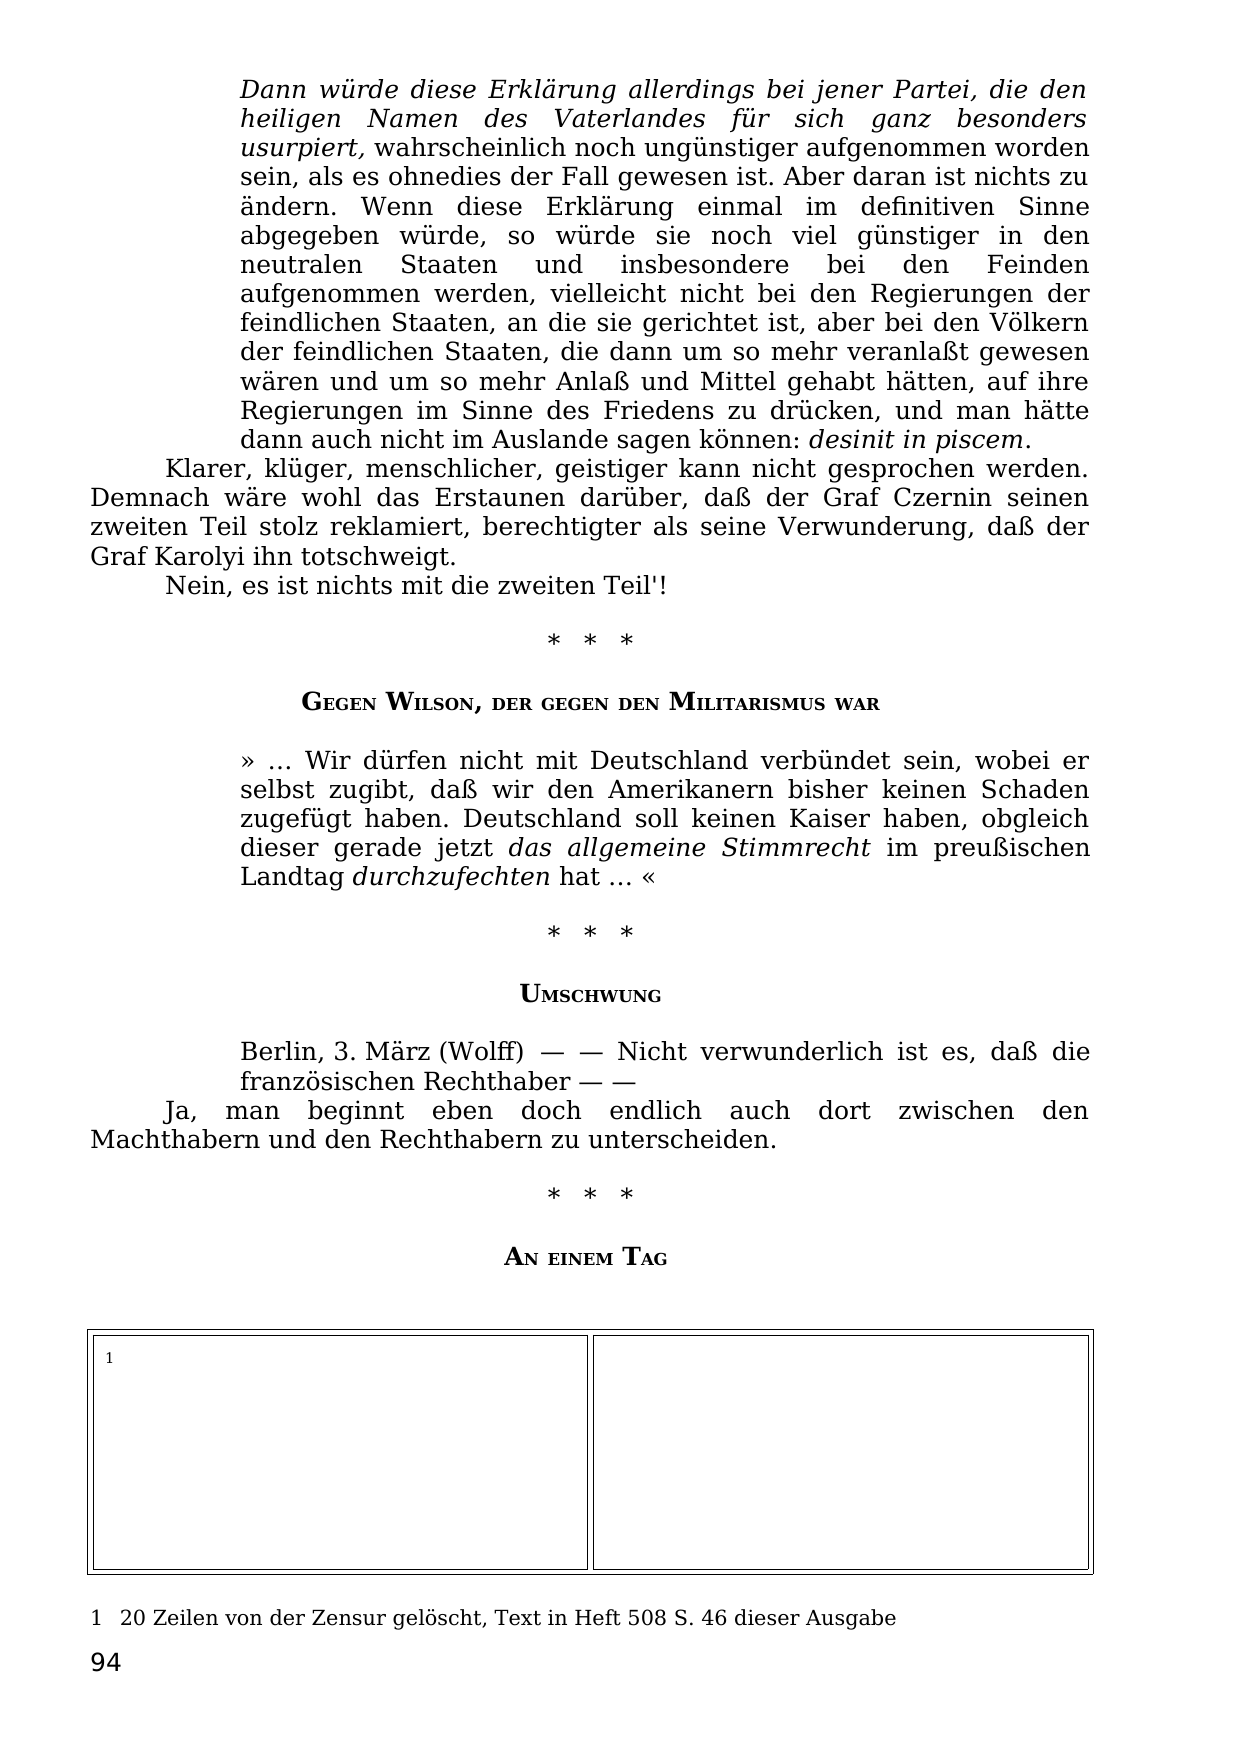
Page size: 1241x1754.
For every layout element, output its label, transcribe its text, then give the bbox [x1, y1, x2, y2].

text Gegen Wilson, der gegen den Militarismus war [90, 658, 1091, 717]
text Ja, man beginnt eben doch endlich auch dort zwischen den Machthabern und den Rechthabern zu unterscheiden. [90, 1096, 1091, 1154]
text * * * [90, 629, 1091, 658]
table_header [590, 1330, 1091, 1569]
text Nein, es ist nichts mit die zweiten Teil'! [90, 571, 1091, 600]
text Klarer, klüger, menschlicher, geistiger kann nicht gesprochen werden. Demnach wäre wohl das Erstaunen darüber, daß der Graf Czernin seinen zweiten Teil stolz reklamiert, berechtigter als seine Verwunderung, daß der Graf Karolyi ihn totschweigt. [90, 454, 1091, 571]
text Umschwung [90, 950, 1091, 1008]
table_header [90, 1330, 590, 1569]
text Dann würde diese Erklärung allerdings bei jener Partei, die den heiligen Namen des Vaterlandes für sich ganz besonders usurpiert, wahrscheinlich noch ungünstiger aufgenommen worden sein, als es ohnedies der Fall gewesen ist. Aber daran ist nichts zu ändern. Wenn diese Erklärung einmal im definitiven Sinne abgegeben würde, so würde sie noch viel günstiger in den neutralen Staaten und insbesondere bei den Feinden aufgenommen werden, vielleicht nicht bei den Regierungen der feindlichen Staaten, an die sie gerichtet ist, aber bei den Völkern der feindlichen Staaten, die dann um so mehr veranlaßt gewesen wären und um so mehr Anlaß und Mittel gehabt hätten, auf ihre Regierungen im Sinne des Friedens zu drücken, und man hätte dann auch nicht im Auslande sagen können: desinit in piscem. [240, 75, 1091, 454]
text * * * [90, 1183, 1091, 1212]
text * * * [90, 921, 1091, 950]
table_header [94, 1336, 587, 1569]
text An einem Tag [90, 1212, 1091, 1271]
table_header [594, 1336, 1088, 1569]
text » … Wir dürfen nicht mit Deutschland verbündet sein, wobei er selbst zugibt, daß wir den Amerikanern bisher keinen Schaden zugefügt haben. Deutschland soll keinen Kaiser haben, obgleich dieser gerade jetzt das allgemeine Stimmrecht im preußischen Landtag durchzufechten hat … « [240, 746, 1091, 892]
text Berlin, 3. März (Wolff) — — Nicht verwunderlich ist es, daß die französischen Rechthaber — — [240, 1037, 1091, 1096]
